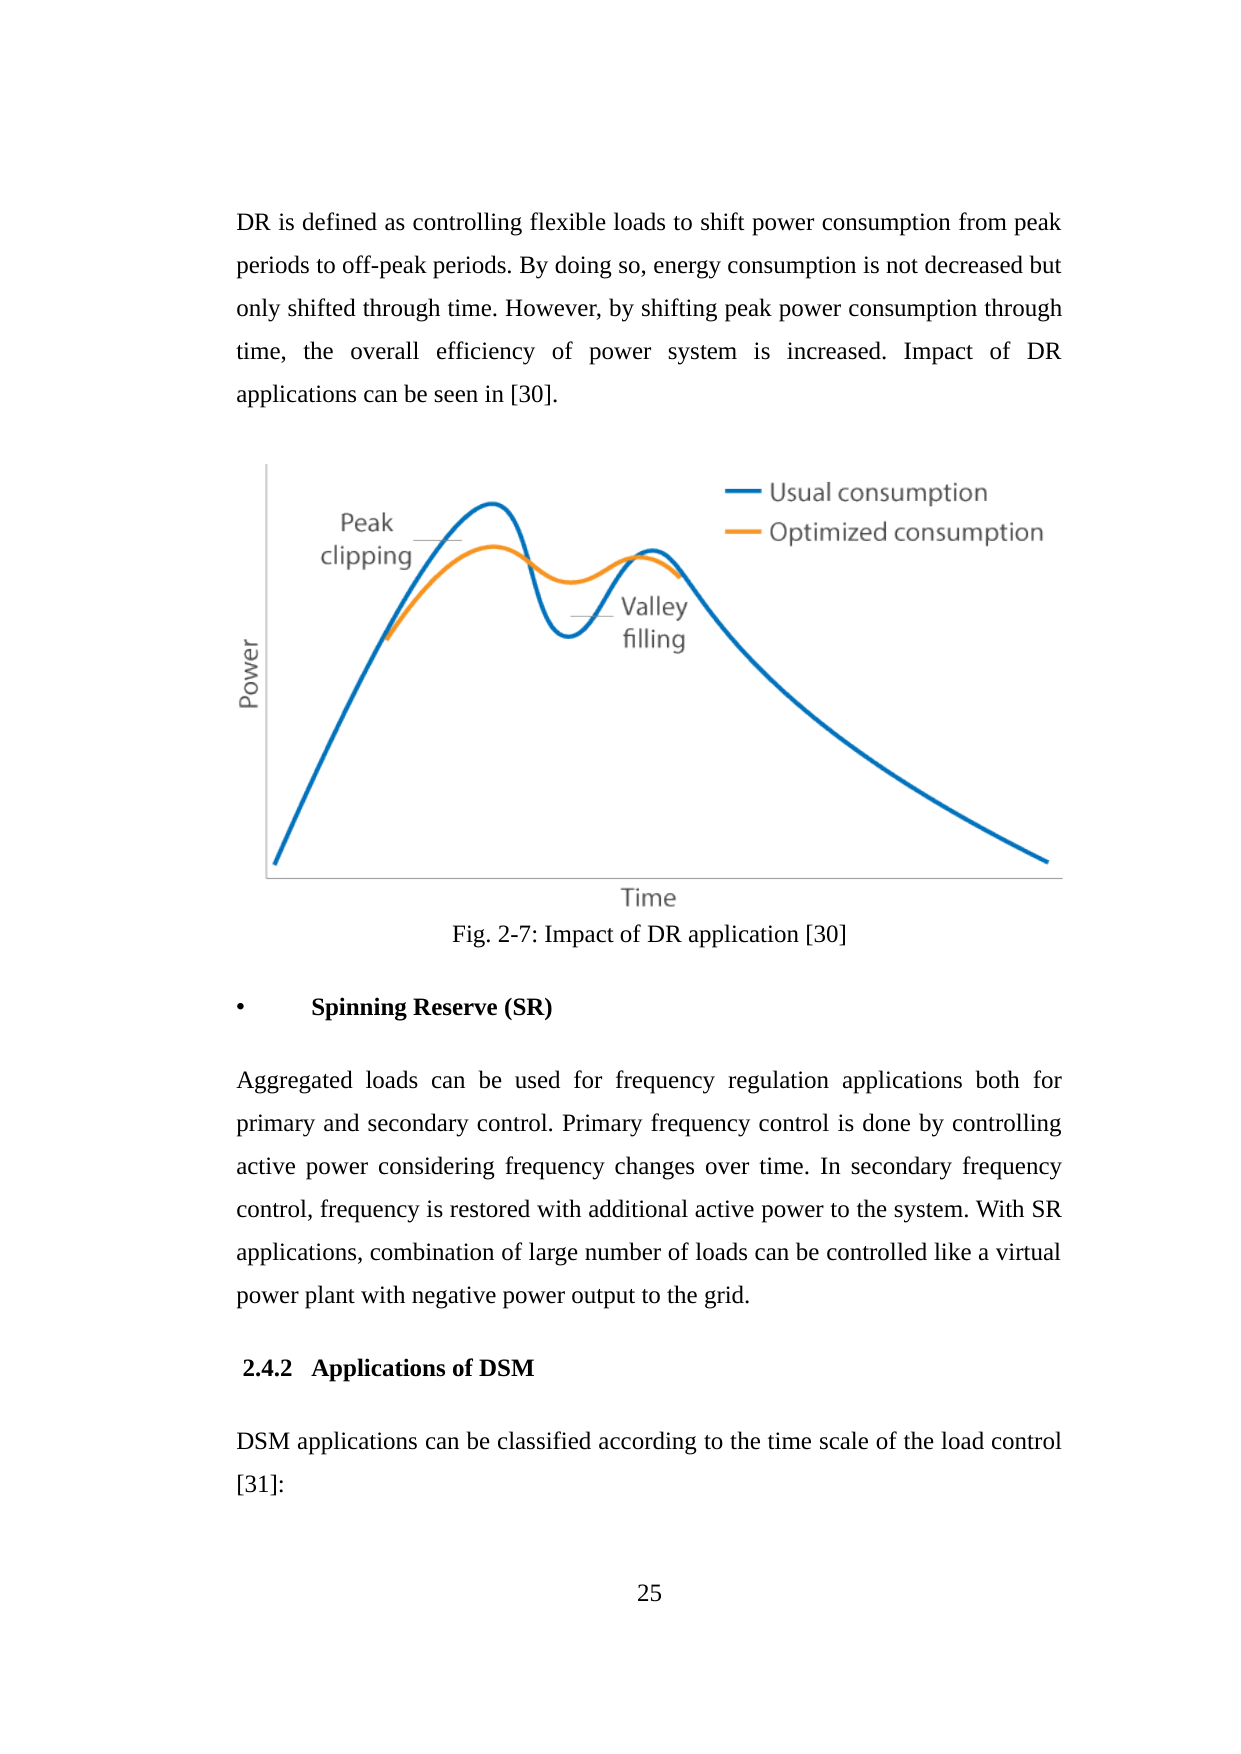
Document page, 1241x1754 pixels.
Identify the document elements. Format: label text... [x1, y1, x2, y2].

picture [236, 464, 1063, 918]
text Aggregated loads can be used for frequency regulation applications both for primary and secondary control. Primary frequency control is done by controlling active power considering frequency changes over time. In secondary frequency control, frequency is restored with additional active power to the system. With SR applications, combination of large number of loads can be controlled like a virtual power plant with negative power output to the grid. [236, 1065, 1063, 1309]
text Fig. 2-7: Impact of DR application [30]⁠ [236, 918, 1063, 948]
list Spinning Reserve (SR) [236, 992, 1063, 1021]
subtitle Applications of DSM [236, 1353, 1063, 1382]
text DSM applications can be classified according to the time scale of the load control [31]⁠: [236, 1426, 1063, 1498]
text DR is defined as controlling flexible loads to shift power consumption from peak periods to off-peak periods. By doing so, energy consumption is not decreased but only shifted through time. However, by shifting peak power consumption through time, the overall efficiency of power system is increased. Impact of DR applications can be seen in [30]⁠. [236, 207, 1063, 408]
